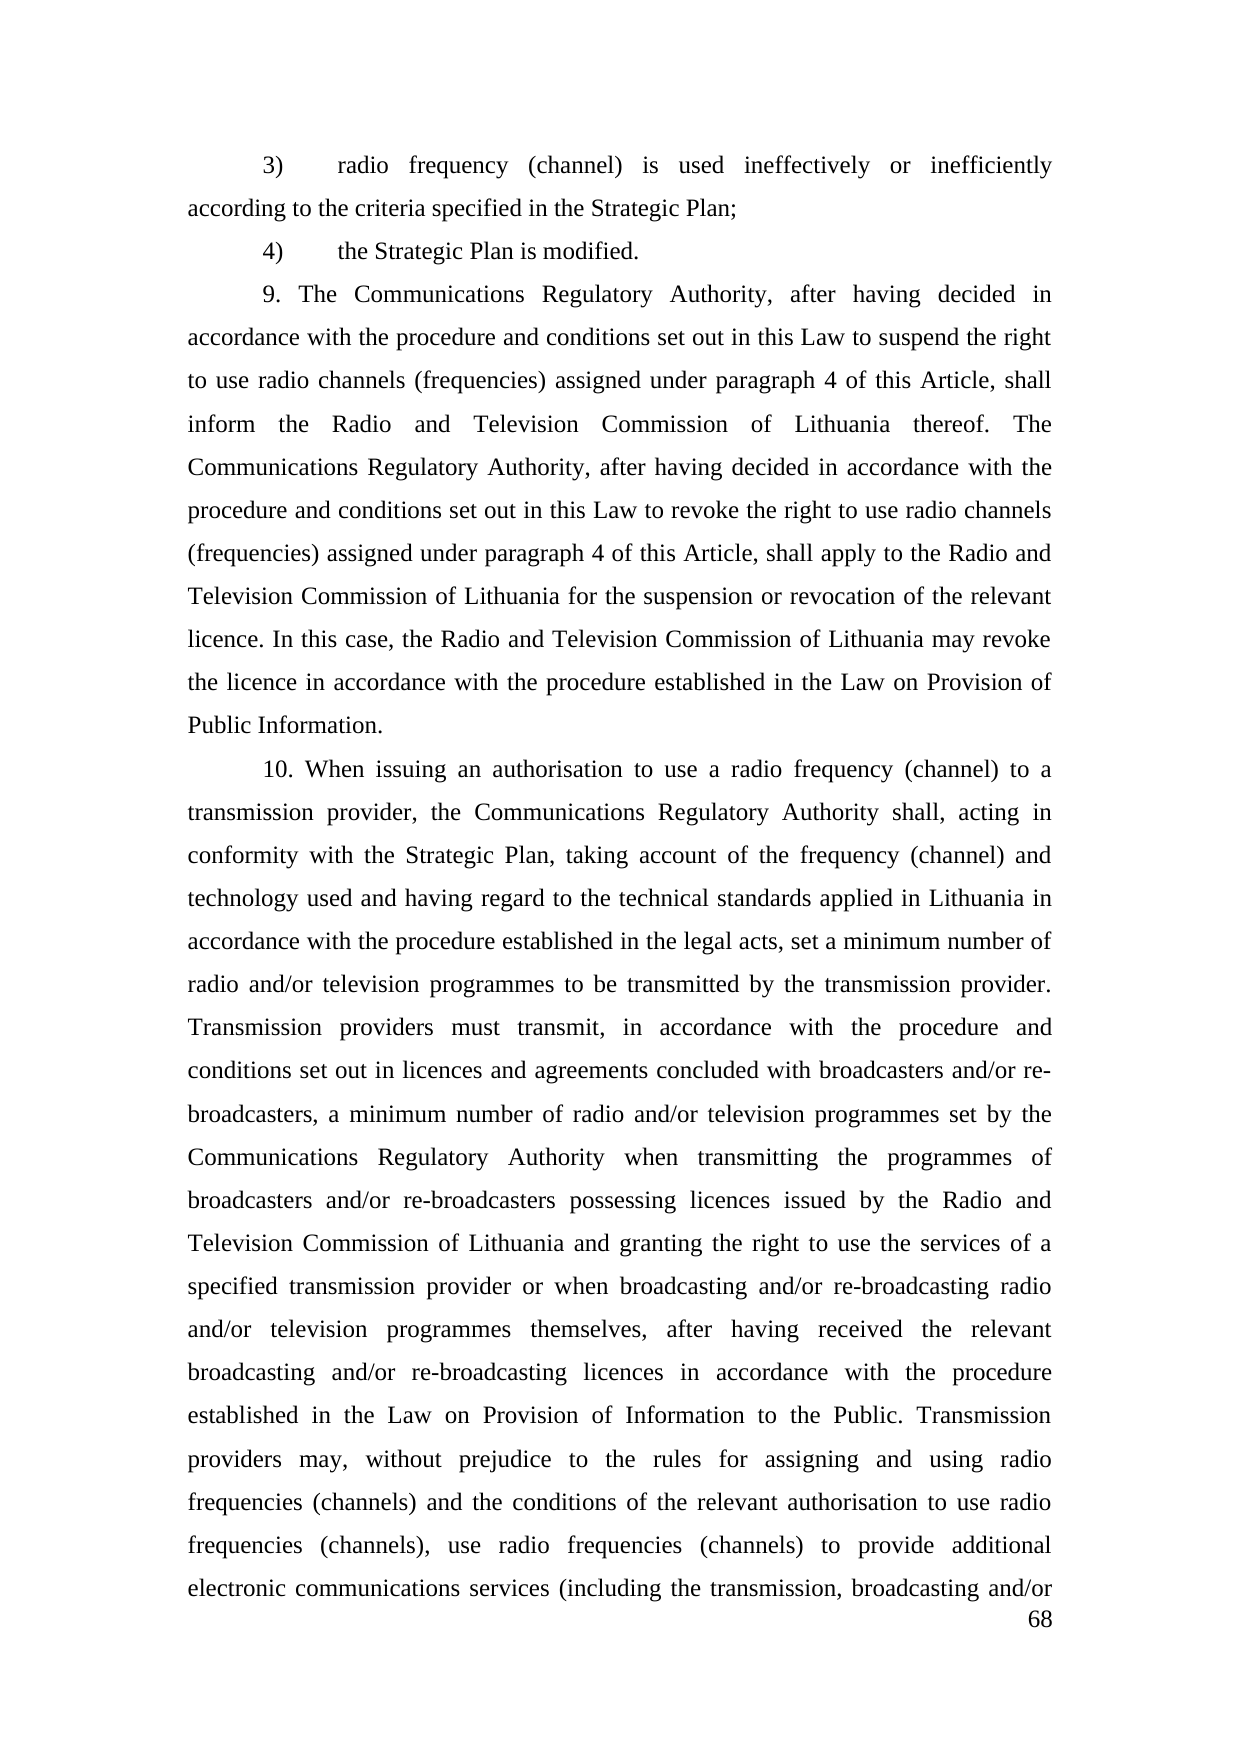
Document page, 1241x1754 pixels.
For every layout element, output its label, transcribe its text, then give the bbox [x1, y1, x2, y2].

text 10. When issuing an authorisation to use a radio frequency (channel) to a transmission provider, the Communications Regulatory Authority shall, acting in conformity with the Strategic Plan, taking account of the frequency (channel) and technology used and having regard to the technical standards applied in Lithuania in accordance with the procedure established in the legal acts, set a minimum number of radio and/or television programmes to be transmitted by the transmission provider. Transmission providers must transmit, in accordance with the procedure and conditions set out in licences and agreements concluded with broadcasters and/or re-broadcasters, a minimum number of radio and/or television programmes set by the Communications Regulatory Authority when transmitting the programmes of broadcasters and/or re-broadcasters possessing licences issued by the Radio and Television Commission of Lithuania and granting the right to use the services of a specified transmission provider or when broadcasting and/or re-broadcasting radio and/or television programmes themselves, after having received the relevant broadcasting and/or re-broadcasting licences in accordance with the procedure established in the Law on Provision of Information to the Public. Transmission providers may, without prejudice to the rules for assigning and using radio frequencies (channels) and the conditions of the relevant authorisation to use radio frequencies (channels), use radio frequencies (channels) to provide additional electronic communications services (including the transmission, broadcasting and/or [187, 754, 1053, 1602]
text 4) the Strategic Plan is modified. [187, 236, 1053, 265]
text 9. The Communications Regulatory Authority, after having decided in accordance with the procedure and conditions set out in this Law to suspend the right to use radio channels (frequencies) assigned under paragraph 4 of this Article, shall inform the Radio and Television Commission of Lithuania thereof. The Communications Regulatory Authority, after having decided in accordance with the procedure and conditions set out in this Law to revoke the right to use radio channels (frequencies) assigned under paragraph 4 of this Article, shall apply to the Radio and Television Commission of Lithuania for the suspension or revocation of the relevant licence. In this case, the Radio and Television Commission of Lithuania may revoke the licence in accordance with the procedure established in the Law on Provision of Public Information. [187, 279, 1053, 739]
text 3) radio frequency (channel) is used ineffectively or inefficiently according to the criteria specified in the Strategic Plan; [187, 150, 1053, 222]
